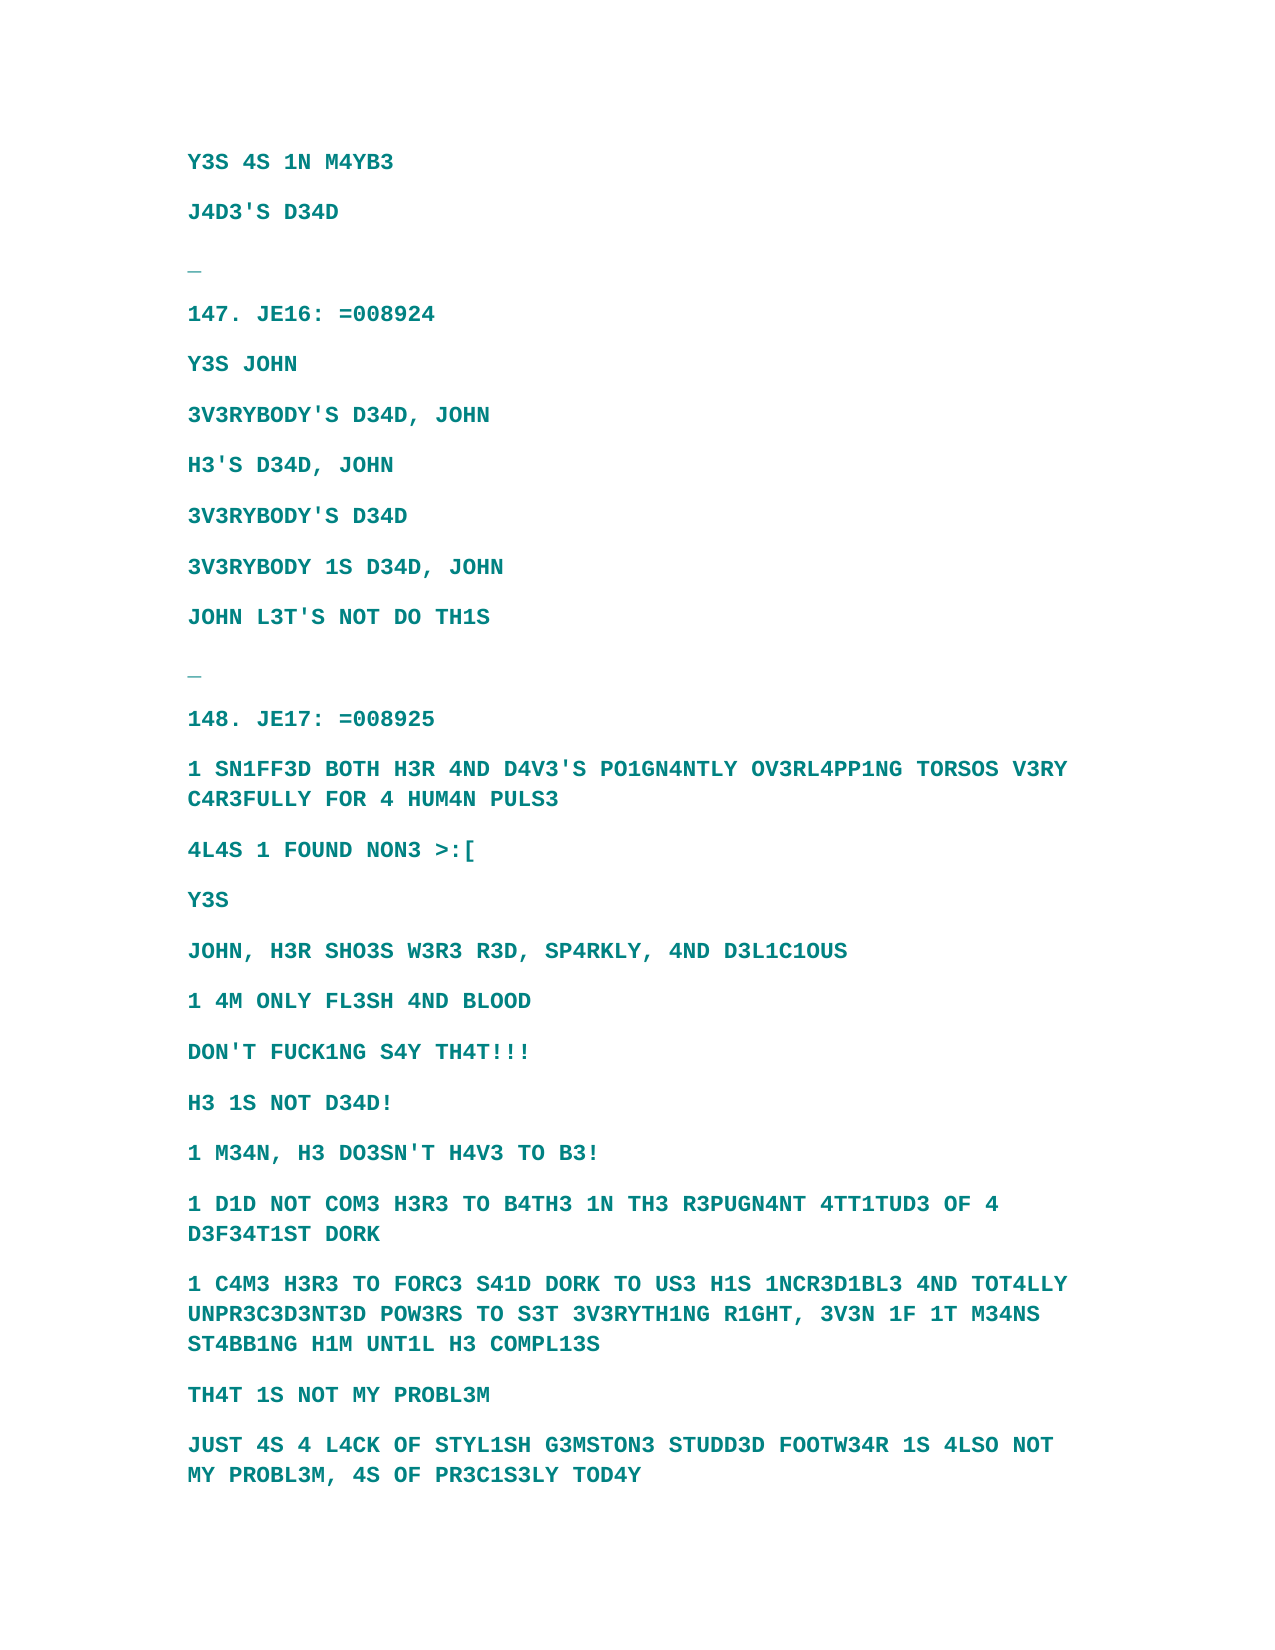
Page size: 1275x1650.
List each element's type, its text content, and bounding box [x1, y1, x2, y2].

text JOHN, H3R SHO3S W3R3 R3D, SP4RKLY, 4ND D3L1C1OUS [187, 939, 1087, 965]
text 3V3RYBODY'S D34D, JOHN [187, 403, 1087, 429]
text H3'S D34D, JOHN [187, 454, 1087, 480]
text 1 D1D NOT COM3 H3R3 TO B4TH3 1N TH3 R3PUGN4NT 4TT1TUD3 OF 4 D3F34T1ST DORK [187, 1192, 1087, 1248]
text JOHN L3T'S NOT DO TH1S [187, 606, 1087, 632]
text _ [187, 656, 1087, 682]
text 1 M34N, H3 DO3SN'T H4V3 TO B3! [187, 1142, 1087, 1168]
text Y3S 4S 1N M4YB3 [187, 150, 1087, 176]
text 1 SN1FF3D BOTH H3R 4ND D4V3'S PO1GN4NTLY OV3RL4PP1NG TORSOS V3RY C4R3FULLY FOR 4 HUM4N PULS3 [187, 757, 1087, 813]
text TH4T 1S NOT MY PROBL3M [187, 1383, 1087, 1409]
text 1 C4M3 H3R3 TO FORC3 S41D DORK TO US3 H1S 1NCR3D1BL3 4ND TOT4LLY UNPR3C3D3NT3D POW3RS TO S3T 3V3RYTH1NG R1GHT, 3V3N 1F 1T M34NS ST4BB1NG H1M UNT1L H3 COMPL13S [187, 1273, 1087, 1358]
text H3 1S NOT D34D! [187, 1091, 1087, 1117]
text J4D3'S D34D [187, 201, 1087, 227]
text 3V3RYBODY 1S D34D, JOHN [187, 555, 1087, 581]
text 3V3RYBODY'S D34D [187, 504, 1087, 530]
text JUST 4S 4 L4CK OF STYL1SH G3MSTON3 STUDD3D FOOTW34R 1S 4LSO NOT MY PROBL3M, 4S OF PR3C1S3LY TOD4Y [187, 1433, 1087, 1489]
text 1 4M ONLY FL3SH 4ND BLOOD [187, 990, 1087, 1016]
text _ [187, 251, 1087, 277]
text Y3S JOHN [187, 352, 1087, 378]
text 148. JE17: =008925 [187, 707, 1087, 733]
text DON'T FUCK1NG S4Y TH4T!!! [187, 1040, 1087, 1066]
text Y3S [187, 888, 1087, 914]
text 4L4S 1 FOUND NON3 >:[ [187, 838, 1087, 864]
text 147. JE16: =008924 [187, 302, 1087, 328]
